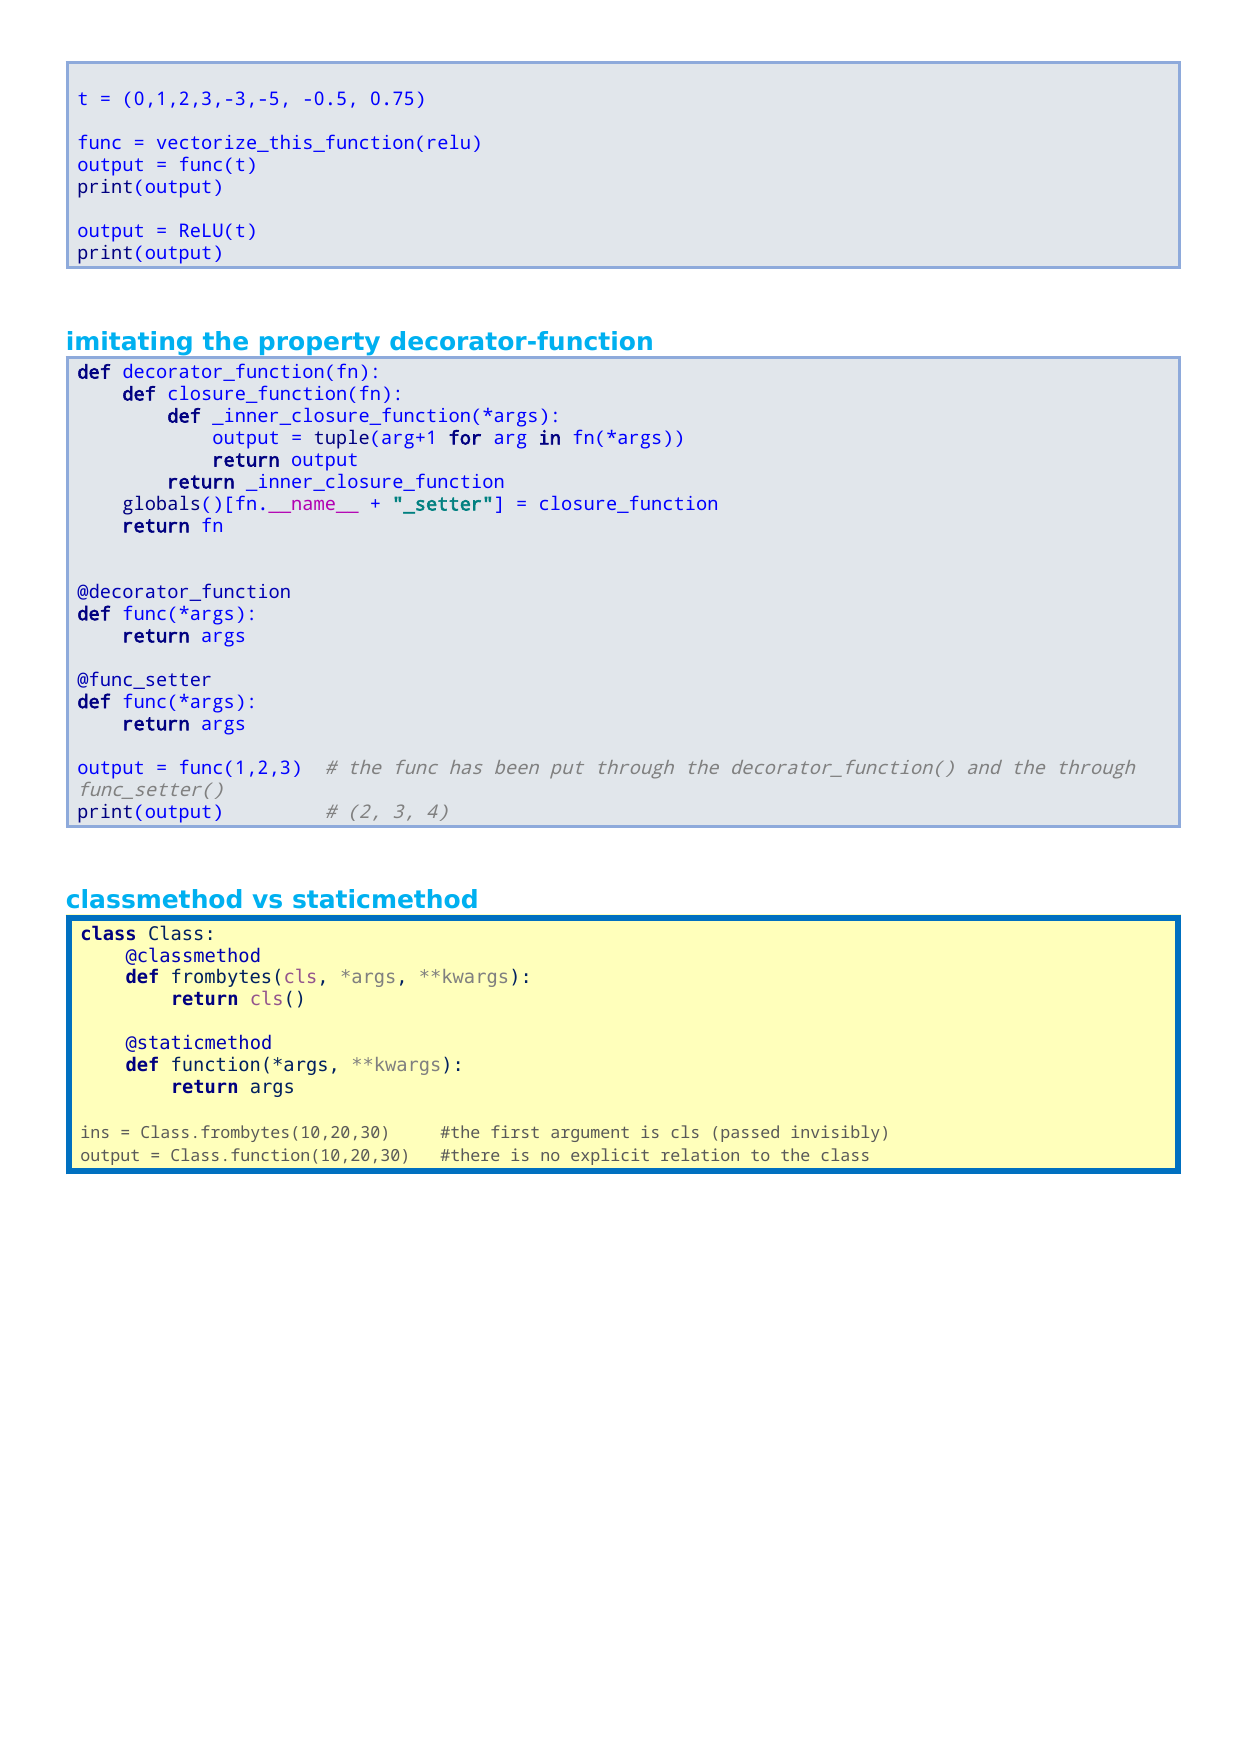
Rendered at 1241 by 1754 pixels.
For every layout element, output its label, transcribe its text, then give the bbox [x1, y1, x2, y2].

text class Class: @classmethod def frombytes(cls, *args, **kwargs): return cls() @staticmethod def function(*args, **kwargs): return args ins = Class.frombytes(10,20,30) #the first argument is cls (passed invisibly) output = Class.function(10,20,30) #there is no explicit relation to the class [72, 921, 1175, 1168]
text t = (0,1,2,3,-3,-5, -0.5, 0.75) func = vectorize_this_function(relu) output = func(t) print(output) output = ReLU(t) print(output) [69, 64, 1178, 266]
title classmethod vs staticmethod [66, 885, 1181, 914]
text def decorator_function(fn): def closure_function(fn): def _inner_closure_function(*args): output = tuple(arg+1 for arg in fn(*args)) return output return _inner_closure_function globals()[fn.__name__ + "_setter"] = closure_function return fn @decorator_function def func(*args): return args @func_setter def func(*args): return args output = func(1,2,3) # the func has been put through the decorator_function() and the through func_setter() print(output) # (2, 3, 4) [69, 359, 1178, 825]
title imitating the property decorator-function [66, 327, 1181, 356]
